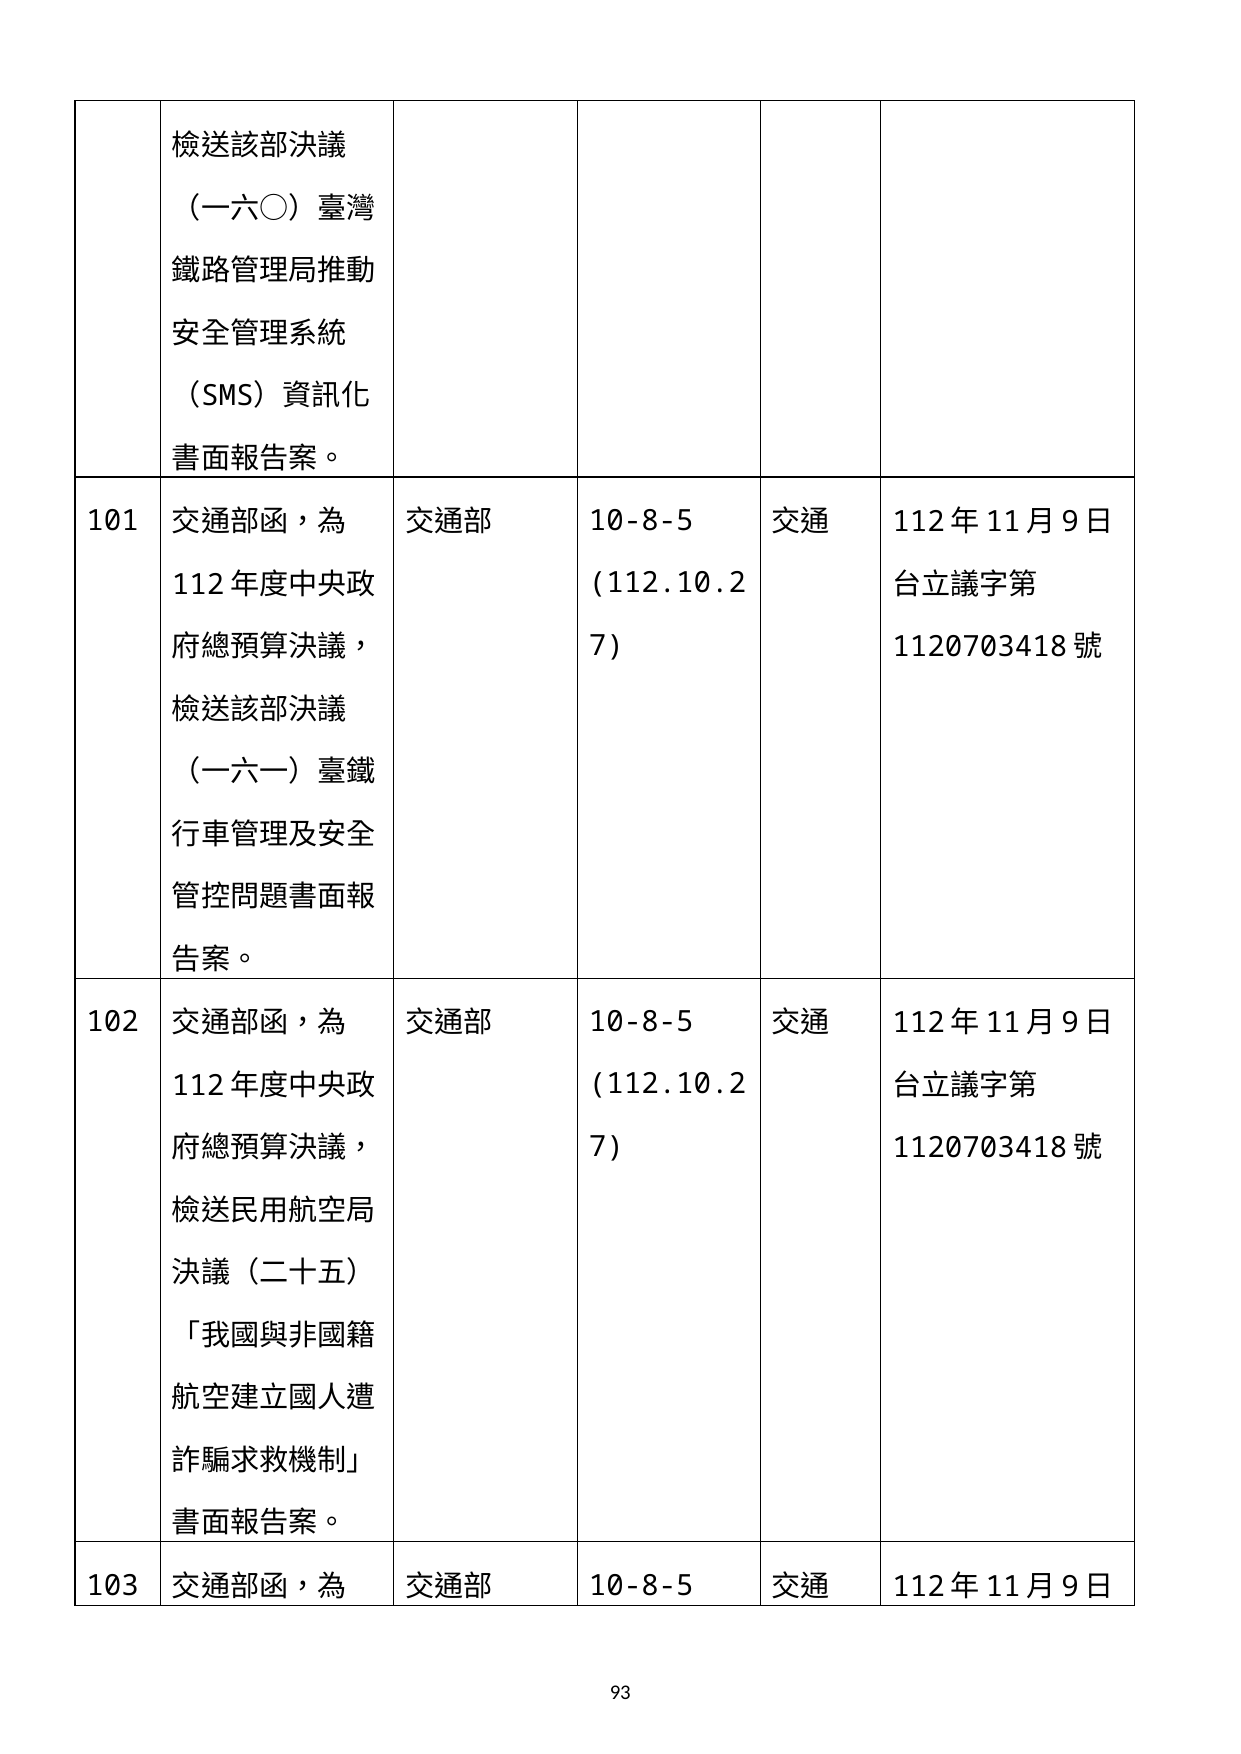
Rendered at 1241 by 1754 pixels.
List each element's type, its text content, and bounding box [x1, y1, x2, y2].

table_cell [881, 101, 1134, 476]
table_cell 交通部 [394, 478, 577, 977]
table_cell 交通部函，為112年度中央政府總預算決議，檢送該部決議（一六一）臺鐵行車管理及安全管控問題書面報告案。 [161, 478, 393, 977]
table_cell 112年11月9日 台立議字第1120703418號 [881, 979, 1134, 1541]
table_cell 交通部函，為112年度中央政府總預算決議，檢送民用航空局決議（二十五）「我國與非國籍航空建立國人遭詐騙求救機制」書面報告案。 [161, 979, 393, 1541]
table_cell 10-8-5 (112.10.27) [578, 478, 760, 977]
table_cell 101 [76, 478, 160, 977]
table_cell 112年11月9日 台立議字第1120703418號 [881, 478, 1134, 977]
table_cell 112年11月9日 [881, 1542, 1134, 1604]
table_cell 交通部 [394, 1542, 577, 1604]
table_cell 103 [76, 1542, 160, 1604]
table_cell 檢送該部決議（一六○）臺灣鐵路管理局推動安全管理系統（SMS）資訊化書面報告案。 [161, 101, 393, 476]
table_cell 交通部 [394, 979, 577, 1541]
table_cell 交通 [761, 478, 880, 977]
table_cell [394, 101, 577, 476]
table_cell [578, 101, 760, 476]
table_cell 10-8-5 (112.10.27) [578, 979, 760, 1541]
table_cell 交通 [761, 979, 880, 1541]
table_cell 交通 [761, 1542, 880, 1604]
table_cell 交通部函，為 [161, 1542, 393, 1604]
table_cell [761, 101, 880, 476]
table_cell 102 [76, 979, 160, 1541]
table_cell [76, 101, 160, 476]
table_cell 10-8-5 [578, 1542, 760, 1604]
